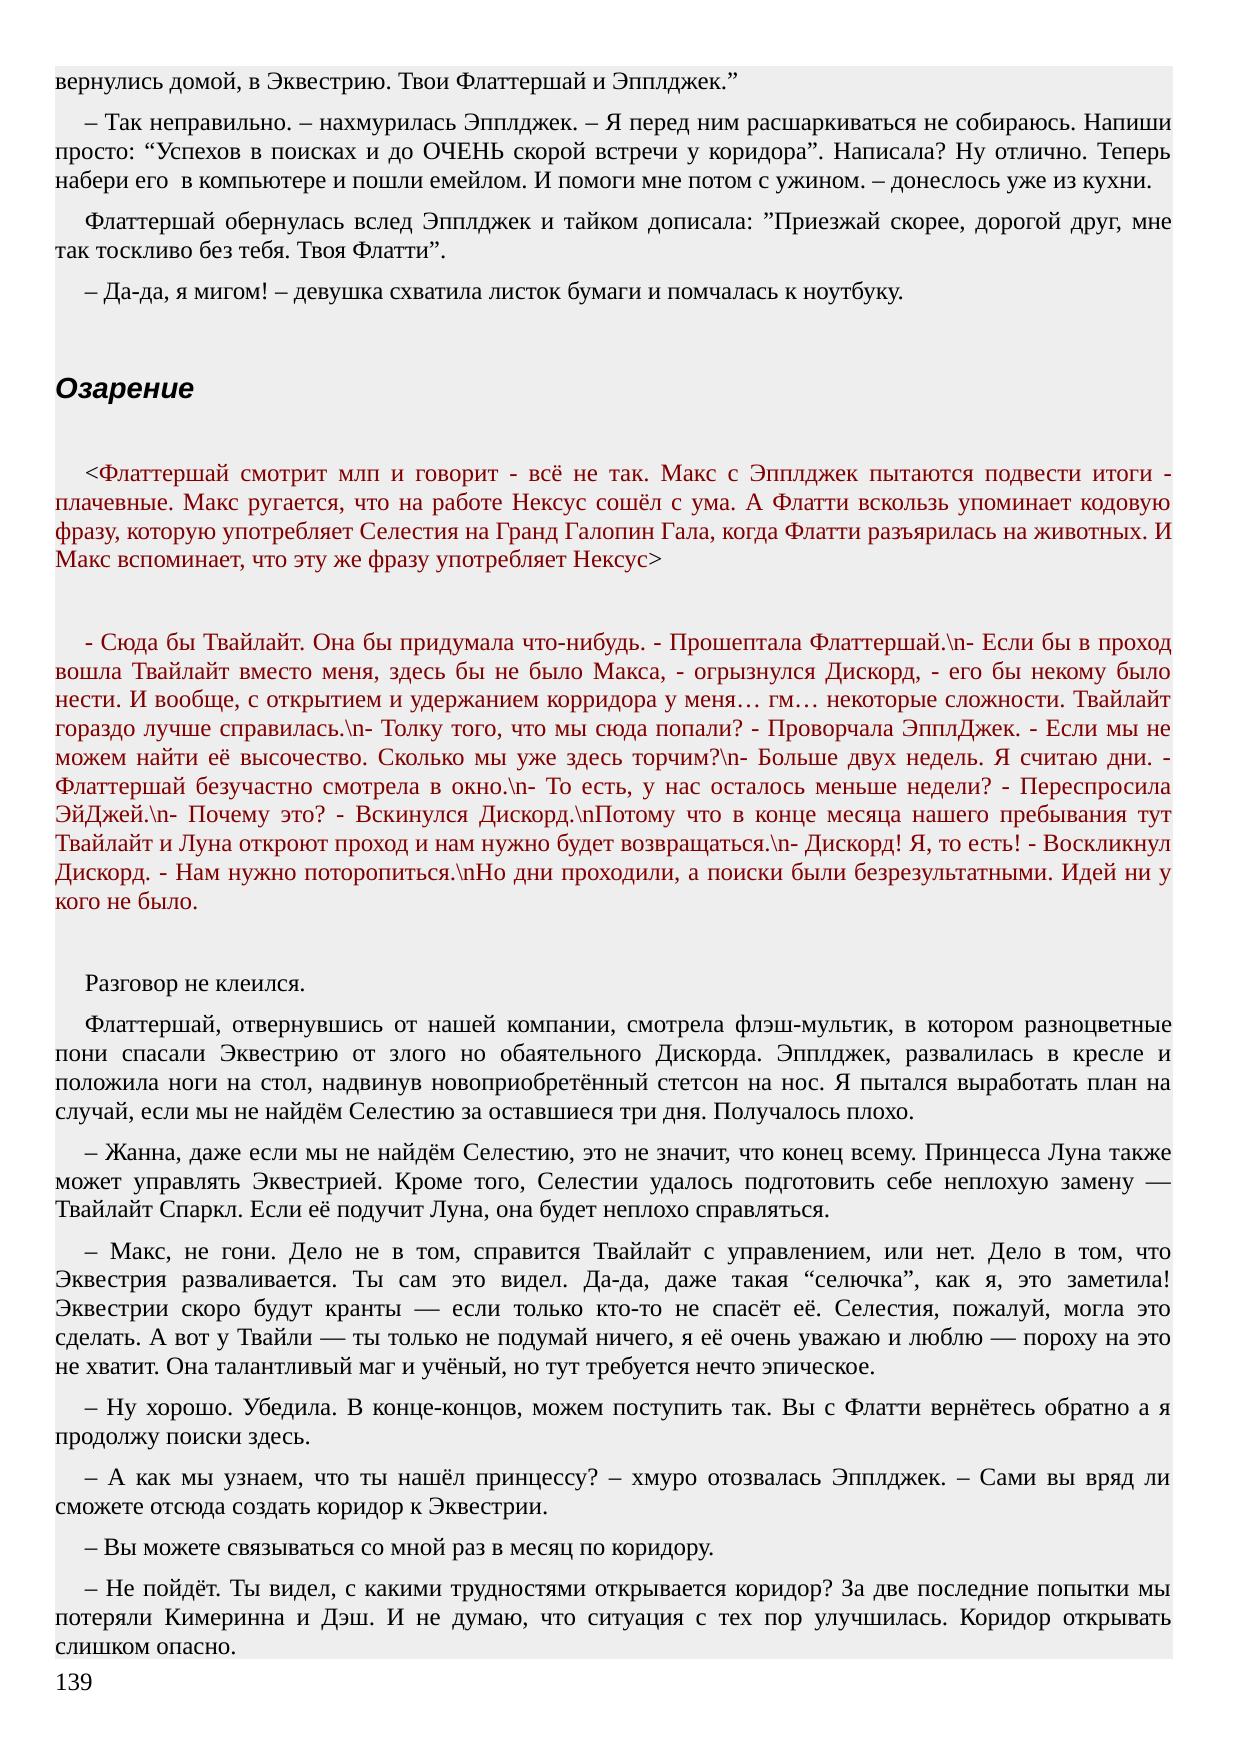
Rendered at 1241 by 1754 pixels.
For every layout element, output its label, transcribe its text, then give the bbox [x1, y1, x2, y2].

text <Флаттершай смотрит млп и говорит - всё не так. Макс с Эпплджек пытаются подвести итоги - плачевные. Макс ругается, что на работе Нексус сошёл с ума. А Флатти вскользь упоминает кодовую фразу, которую употребляет Селестия на Гранд Галопин Гала, когда Флатти разъярилась на животных. И Макс вспоминает, что эту же фразу употребляет Нексус> [55, 458, 1173, 573]
text – Да-да, я мигом! – девушка схватила листок бумаги и помчалась к ноутбуку. [55, 276, 1173, 305]
text – Вы можете связываться со мной раз в месяц по коридору. [55, 1532, 1173, 1561]
text – Ну хорошо. Убедила. В конце-концов, можем поступить так. Вы с Флатти вернётесь обратно а я продолжу поиски здесь. [55, 1392, 1173, 1449]
text вернулись домой, в Эквестрию. Твои Флаттершай и Эпплджек.” [55, 66, 1173, 95]
text – А как мы узнаем, что ты нашёл принцессу? – хмуро отозвалась Эпплджек. – Сами вы вряд ли сможете отсюда создать коридор к Эквестрии. [55, 1462, 1173, 1519]
text Разговор не клеился. [55, 968, 1173, 997]
text – Так неправильно. – нахмурилась Эпплджек. – Я перед ним расшаркиваться не собираюсь. Напиши просто: “Успехов в поисках и до ОЧЕНЬ скорой встречи у коридора”. Написала? Ну отлично. Теперь набери его в компьютере и пошли емейлом. И помоги мне потом с ужином. – донеслось уже из кухни. [55, 107, 1173, 193]
text – Не пойдёт. Ты видел, с какими трудностями открывается коридор? За две последние попытки мы потеряли Кимеринна и Дэш. И не думаю, что ситуация с тех пор улучшилась. Коридор открывать слишком опасно. [55, 1573, 1173, 1659]
text – Жанна, даже если мы не найдём Селестию, это не значит, что конец всему. Принцесса Луна также может управлять Эквестрией. Кроме того, Селестии удалось подготовить себе неплохую замену — Твайлайт Спаркл. Если её подучит Луна, она будет неплохо справляться. [55, 1137, 1173, 1223]
text Флаттершай обернулась вслед Эпплджек и тайком дописала: ”Приезжай скорее, дорогой друг, мне так тоскливо без тебя. Твоя Флатти”. [55, 206, 1173, 263]
text - Сюда бы Твайлайт. Она бы придумала что-нибудь. - Прошептала Флаттершай.\n- Если бы в проход вошла Твайлайт вместо меня, здесь бы не было Макса, - огрызнулся Дискорд, - его бы некому было нести. И вообще, с открытием и удержанием корридора у меня… гм… некоторые сложности. Твайлайт гораздо лучше справилась.\n- Толку того, что мы сюда попали? - Проворчала ЭпплДжек. - Если мы не можем найти её высочество. Сколько мы уже здесь торчим?\n- Больше двух недель. Я считаю дни. - Флаттершай безучастно смотрела в окно.\n- То есть, у нас осталось меньше недели? - Переспросила ЭйДжей.\n- Почему это? - Вскинулся Дискорд.\nПотому что в конце месяца нашего пребывания тут Твайлайт и Луна откроют проход и нам нужно будет возвращаться.\n- Дискорд! Я, то есть! - Воскликнул Дискорд. - Нам нужно поторопиться.\nНо дни проходили, а поиски были безрезультатными. Идей ни у кого не было. [55, 627, 1173, 914]
text Флаттершай, отвернувшись от нашей компании, смотрела флэш-мультик, в котором разноцветные пони спасали Эквестрию от злого но обаятельного Дискорда. Эпплджек, развалилась в кресле и положила ноги на стол, надвинув новоприобретённый стетсон на нос. Я пытался выработать план на случай, если мы не найдём Селестию за оставшиеся три дня. Получалось плохо. [55, 1009, 1173, 1124]
subtitle Озарение [55, 371, 1173, 404]
text – Макс, не гони. Дело не в том, справится Твайлайт с управлением, или нет. Дело в том, что Эквестрия разваливается. Ты сам это видел. Да-да, даже такая “селючка”, как я, это заметила! Эквестрии скоро будут кранты — если только кто-то не спасёт её. Селестия, пожалуй, могла это сделать. А вот у Твайли — ты только не подумай ничего, я её очень уважаю и люблю — пороху на это не хватит. Она талантливый маг и учёный, но тут требуется нечто эпическое. [55, 1236, 1173, 1379]
